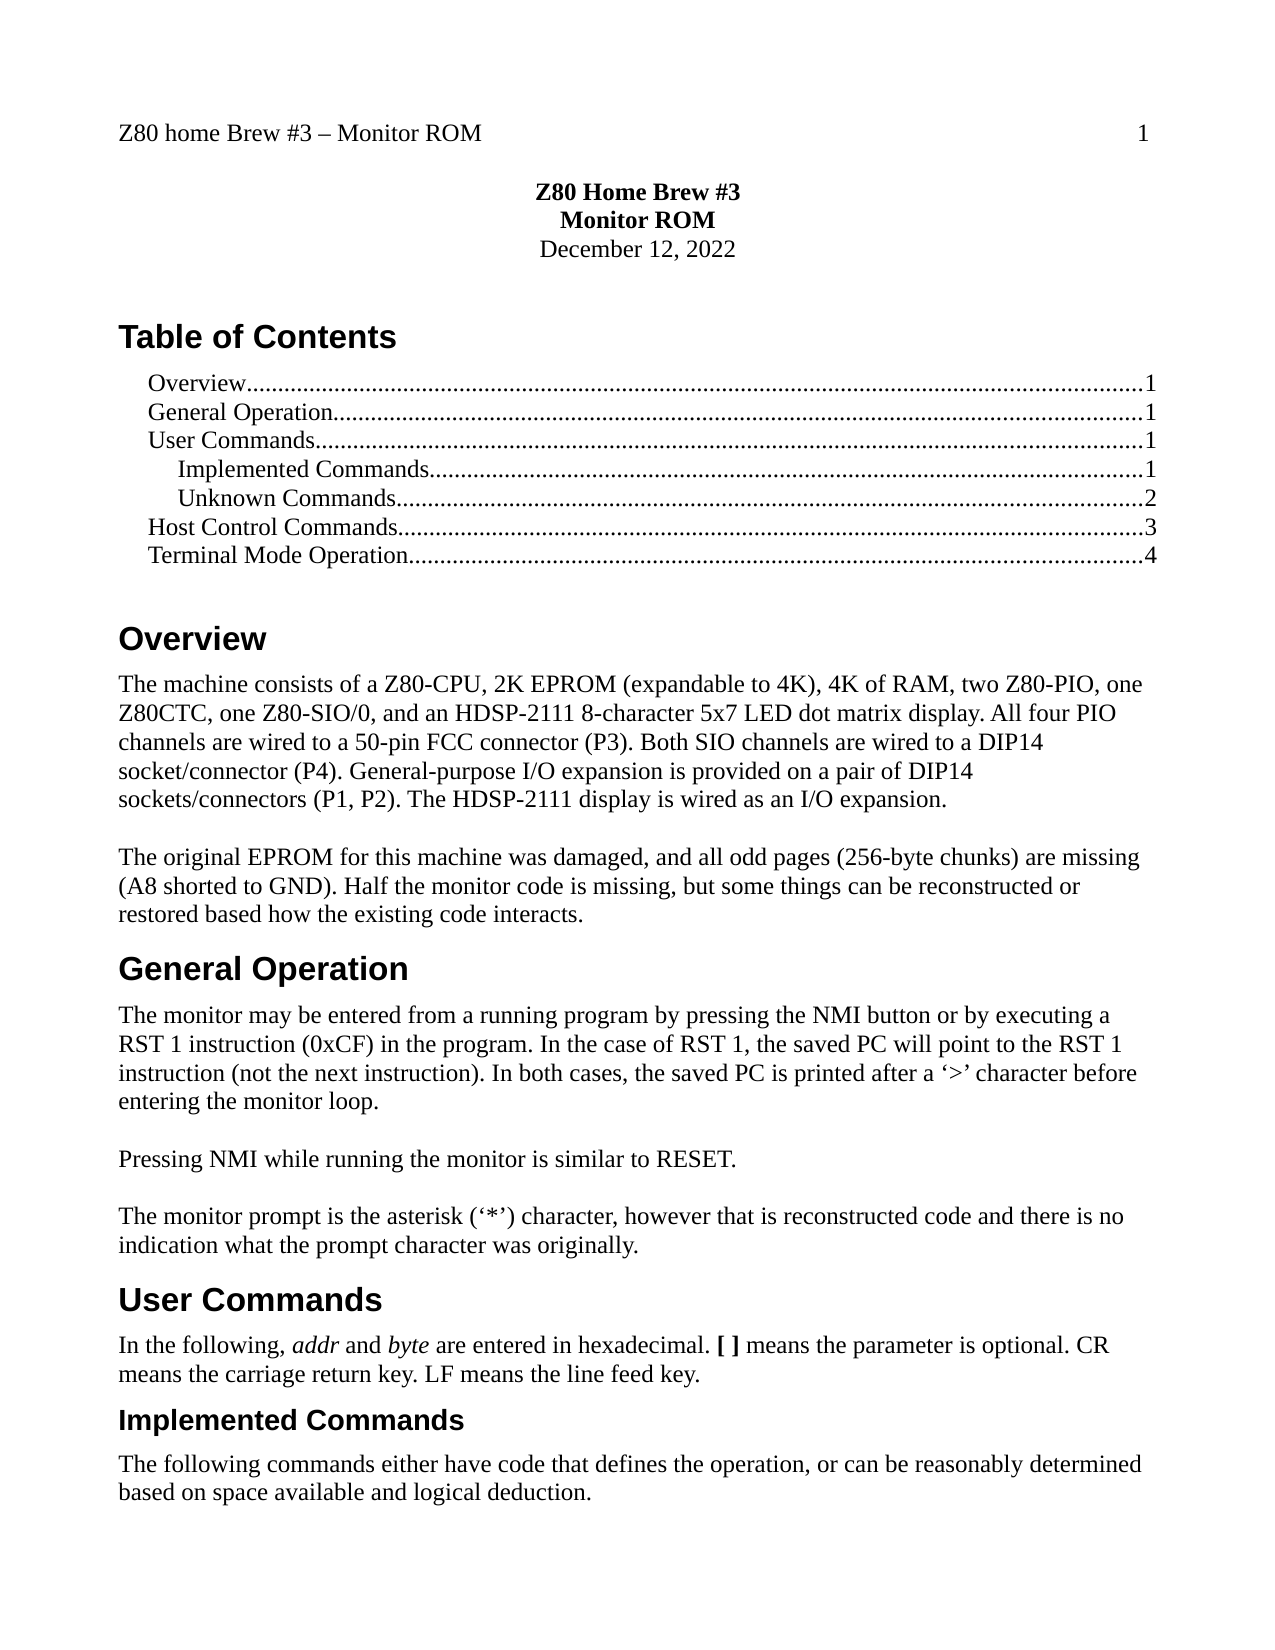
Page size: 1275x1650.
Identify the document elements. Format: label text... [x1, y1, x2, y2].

text Terminal Mode Operation 4 [148, 540, 1157, 569]
text The original EPROM for this machine was damaged, and all odd pages (256-byte chunks) are missing (A8 shorted to GND). Half the monitor code is missing, but some things can be reconstructed or restored based how the existing code interacts. [118, 842, 1157, 928]
text Monitor ROM [118, 206, 1157, 234]
text In the following, addr and byte are entered in hexadecimal. [ ] means the parameter is optional. CR means the carriage return key. LF means the line feed key. [118, 1331, 1157, 1388]
text General Operation 1 [148, 397, 1157, 425]
subtitle User Commands [118, 1280, 1157, 1318]
subtitle Overview [118, 619, 1157, 657]
text Pressing NMI while running the monitor is similar to RESET. [118, 1144, 1157, 1173]
subtitle Table of Contents [118, 317, 1157, 355]
text Overview 1 [148, 368, 1157, 397]
text Host Control Commands 3 [148, 512, 1157, 540]
text December 12, 2022 [118, 234, 1157, 263]
text User Commands 1 [148, 425, 1157, 454]
text The monitor may be entered from a running program by pressing the NMI button or by executing a RST 1 instruction (0xCF) in the program. In the case of RST 1, the saved PC will point to the RST 1 instruction (not the next instruction). In both cases, the saved PC is printed after a ‘>’ character before entering the monitor loop. [118, 1000, 1157, 1115]
subtitle Implemented Commands [118, 1403, 1157, 1436]
text The monitor prompt is the asterisk (‘*’) character, however that is reconstructed code and there is no indication what the prompt character was originally. [118, 1201, 1157, 1259]
text Z80 Home Brew #3 [118, 177, 1157, 206]
text Implemented Commands 1 [177, 454, 1157, 483]
text Unknown Commands 2 [177, 483, 1157, 512]
subtitle General Operation [118, 949, 1157, 988]
text The following commands either have code that defines the operation, or can be reasonably determined based on space available and logical deduction. [118, 1449, 1157, 1506]
text The machine consists of a Z80-CPU, 2K EPROM (expandable to 4K), 4K of RAM, two Z80-PIO, one Z80CTC, one Z80-SIO/0, and an HDSP-2111 8-character 5x7 LED dot matrix display. All four PIO channels are wired to a 50-pin FCC connector (P3). Both SIO channels are wired to a DIP14 socket/connector (P4). General-purpose I/O expansion is provided on a pair of DIP14 sockets/connectors (P1, P2). The HDSP-2111 display is wired as an I/O expansion. [118, 669, 1157, 813]
